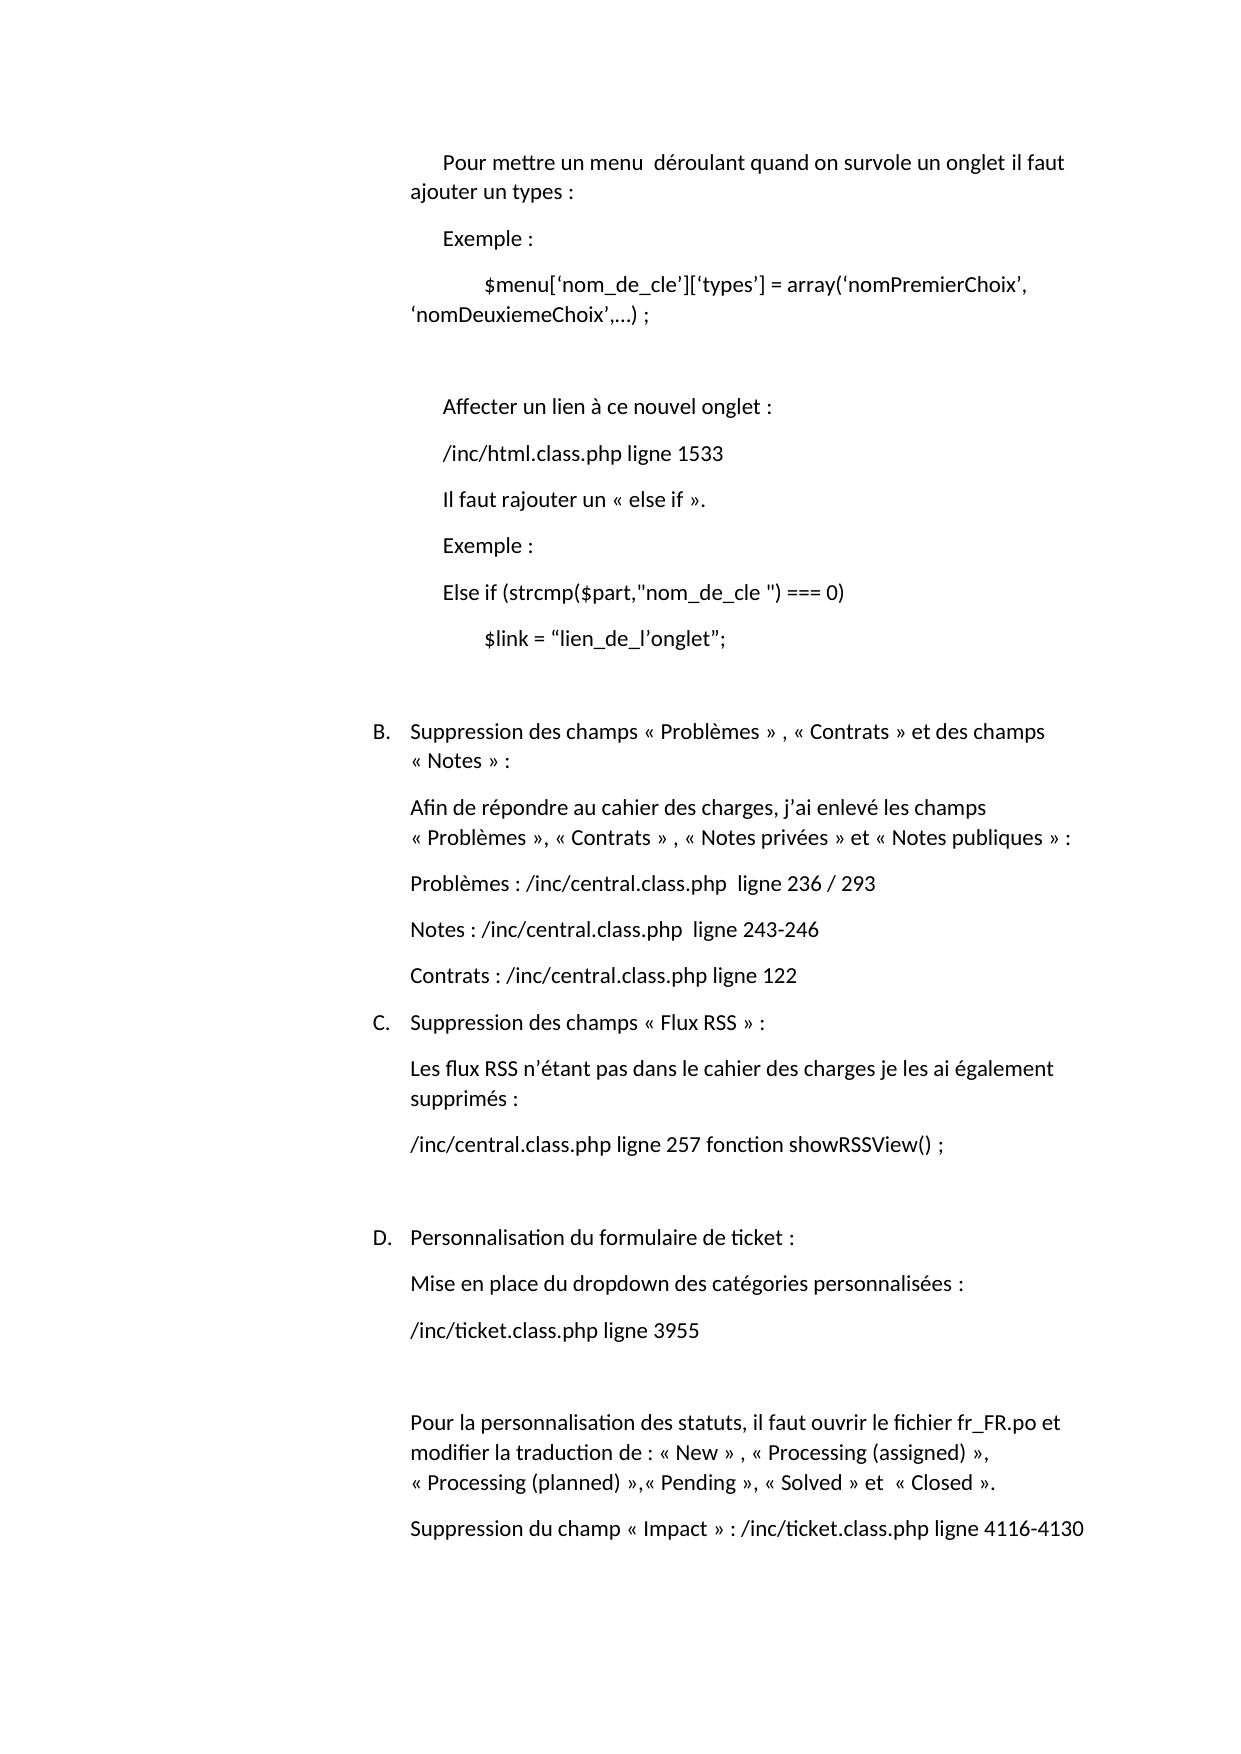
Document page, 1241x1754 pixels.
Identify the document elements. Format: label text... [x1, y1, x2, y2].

text $link = “lien_de_l’onglet”; [410, 624, 1093, 652]
list Mise en place du dropdown des catégories personnalisées : [410, 1269, 1093, 1297]
list Pour la personnalisation des statuts, il faut ouvrir le fichier fr_FR.po et modifier la traduction de : « New » , « Processing (assigned) », « Processing (planned) »,« Pending », « Solved » et « Closed ». [410, 1408, 1093, 1496]
text Pour mettre un menu déroulant quand on survole un onglet il faut ajouter un types : [410, 148, 1093, 205]
text $menu[‘nom_de_cle’][‘types’] = array(‘nomPremierChoix’, ‘nomDeuxiemeChoix’,…) ; [410, 270, 1093, 328]
list Suppression des champs « Flux RSS » : [373, 1008, 1093, 1036]
list Notes : /inc/central.class.php ligne 243-246 [410, 915, 1093, 943]
list Les flux RSS n’étant pas dans le cahier des charges je les ai également supprimés : [410, 1054, 1093, 1112]
text Exemple : [410, 531, 1093, 559]
list Suppression des champs « Problèmes » , « Contrats » et des champs « Notes » : [373, 717, 1093, 774]
list Problèmes : /inc/central.class.php ligne 236 / 293 [410, 869, 1093, 897]
list Afin de répondre au cahier des charges, j’ai enlevé les champs « Problèmes », « Contrats » , « Notes privées » et « Notes publiques » : [410, 793, 1093, 851]
list /inc/ticket.class.php ligne 3955 [410, 1316, 1093, 1344]
text Il faut rajouter un « else if ». [410, 485, 1093, 513]
text Exemple : [410, 224, 1093, 252]
list Personnalisation du formulaire de ticket : [373, 1223, 1093, 1251]
list Contrats : /inc/central.class.php ligne 122 [410, 962, 1093, 990]
list Suppression du champ « Impact » : /inc/ticket.class.php ligne 4116-4130 [410, 1514, 1093, 1542]
text Affecter un lien à ce nouvel onglet : [410, 392, 1093, 420]
text /inc/html.class.php ligne 1533 [410, 439, 1093, 467]
text Else if (strcmp($part,"nom_de_cle ") === 0) [410, 578, 1093, 606]
list /inc/central.class.php ligne 257 fonction showRSSView() ; [410, 1130, 1093, 1158]
